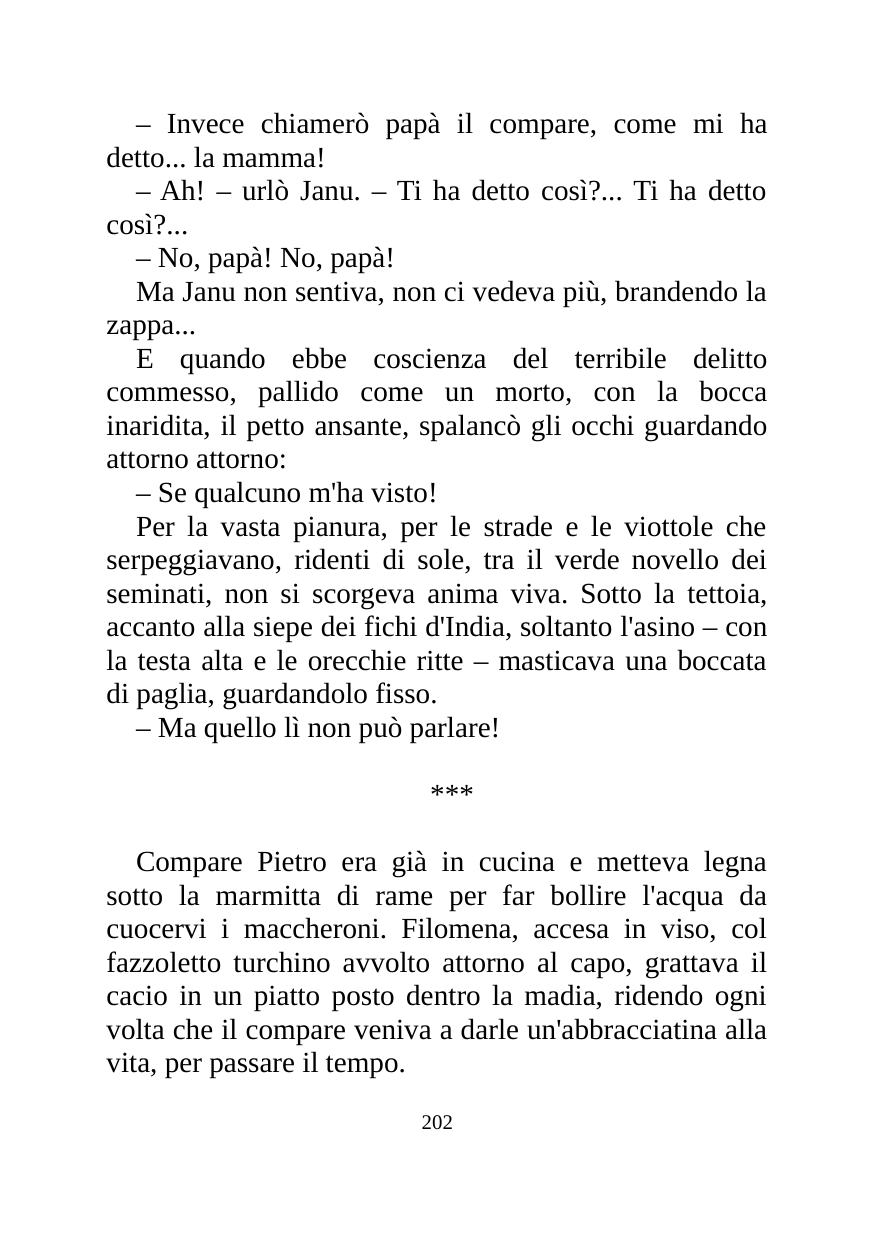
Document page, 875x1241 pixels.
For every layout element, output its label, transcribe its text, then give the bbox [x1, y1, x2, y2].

text Per la vasta pianura, per le strade e le viottole che serpeggiavano, ridenti di sole, tra il verde novello dei seminati, non si scorgeva anima viva. Sotto la tettoia, accanto alla siepe dei fichi d'India, soltanto l'asino – con la testa alta e le orecchie ritte – masticava una boccata di paglia, guardandolo fisso. [106, 509, 768, 710]
text – Se qualcuno m'ha visto! [106, 475, 768, 509]
text – Invece chiamerò papà il compare, come mi ha detto... la mamma! [106, 106, 768, 173]
text E quando ebbe coscienza del terribile delitto commesso, pallido come un morto, con la bocca inaridita, il petto ansante, spalancò gli occhi guardando attorno attorno: [106, 341, 768, 475]
text – Ma quello lì non può parlare! [106, 710, 768, 743]
text – Ah! – urlò Janu. – Ti ha detto così?... Ti ha detto così?... [106, 173, 768, 240]
text *** [106, 777, 768, 811]
text Ma Janu non sentiva, non ci vedeva più, brandendo la zappa... [106, 274, 768, 341]
text Compare Pietro era già in cucina e metteva legna sotto la marmitta di rame per far bollire l'acqua da cuocervi i maccheroni. Filomena, accesa in viso, col fazzoletto turchino avvolto attorno al capo, grattava il cacio in un piatto posto dentro la madia, ridendo ogni volta che il compare veniva a darle un'abbracciatina alla vita, per passare il tempo. [106, 844, 768, 1079]
text – No, papà! No, papà! [106, 240, 768, 274]
